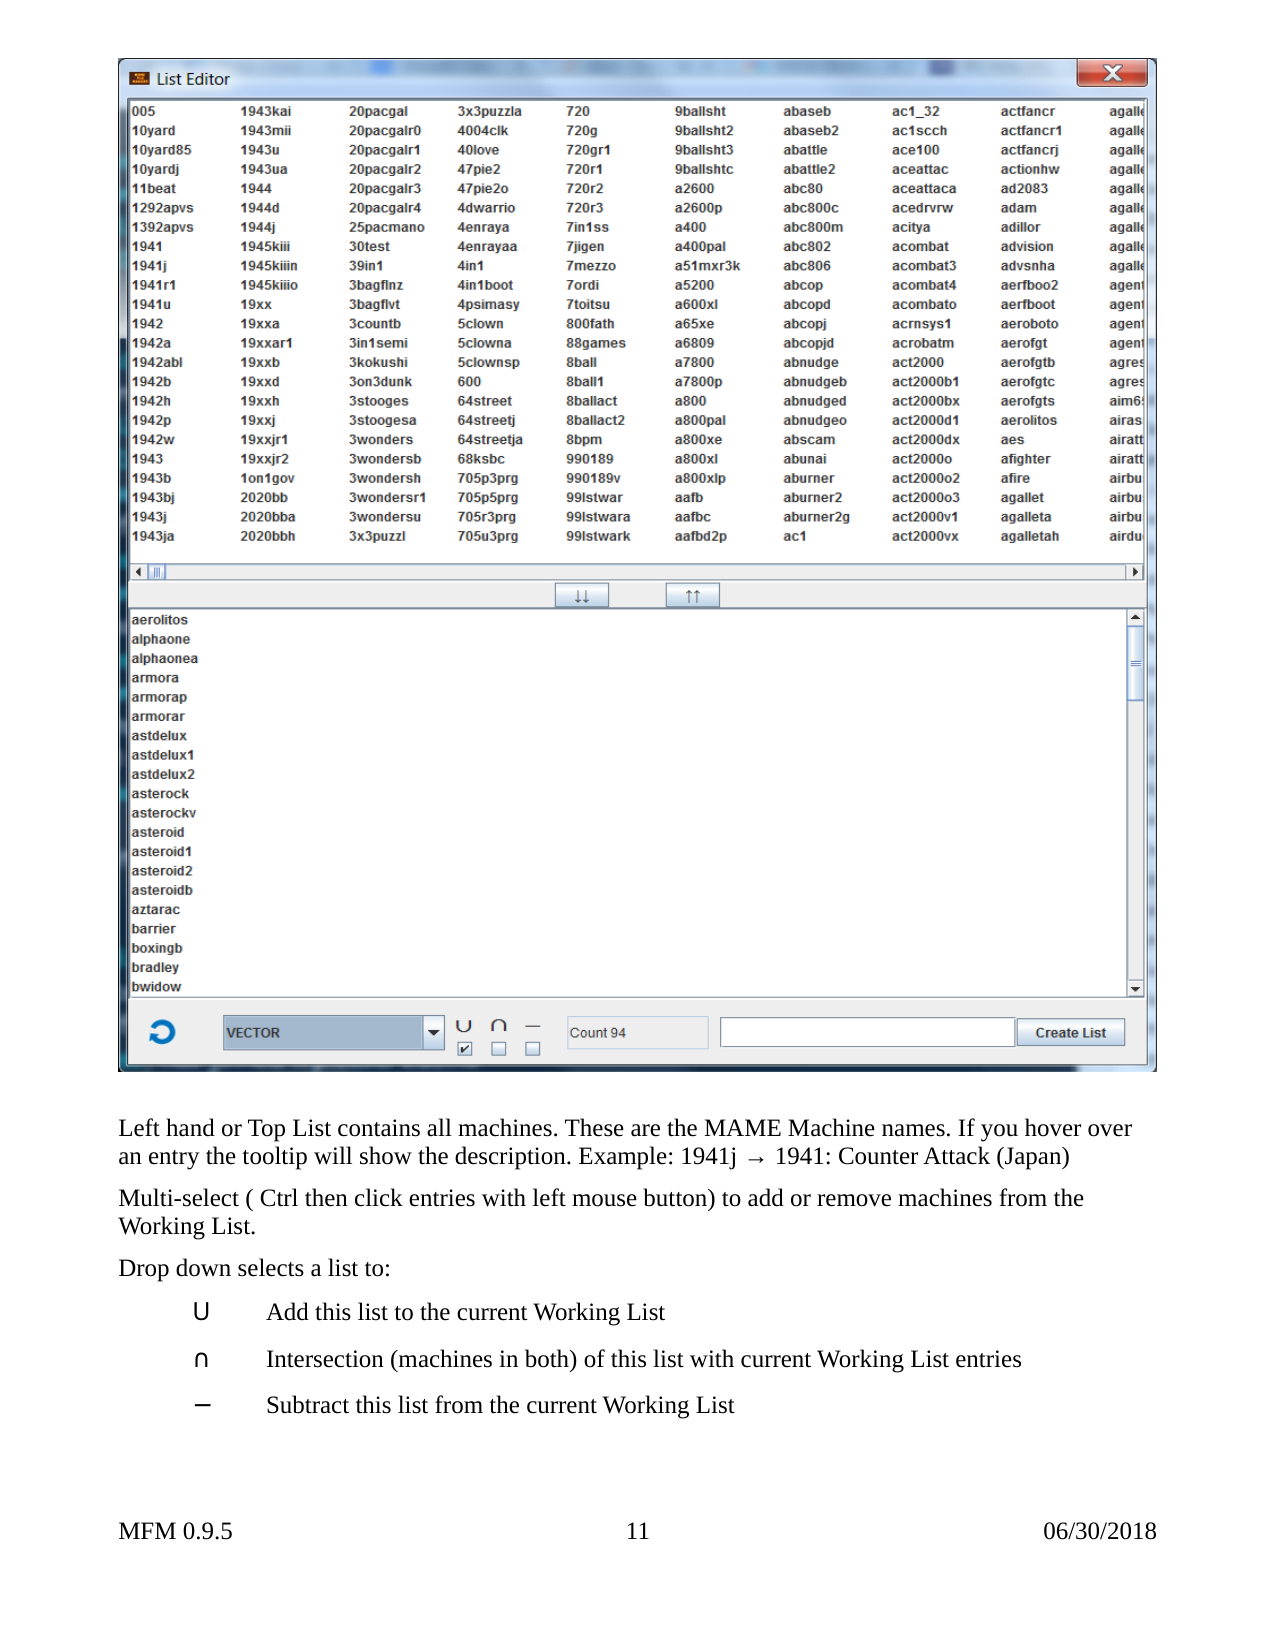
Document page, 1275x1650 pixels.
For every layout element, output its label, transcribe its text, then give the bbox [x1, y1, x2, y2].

text Drop down selects a list to: [118, 1253, 1157, 1281]
text Left hand or Top List contains all machines. These are the MAME Machine names. If you hover over an entry the tooltip will show the description. Example: 1941j → 1941: Counter Attack (Japan) [118, 1113, 1157, 1170]
text Multi-select ( Ctrl then click entries with left mouse button) to add or remove machines from the Working List. [118, 1183, 1157, 1240]
text U Add this list to the current Working List [118, 1294, 1157, 1328]
text − Subtract this list from the current Working List [118, 1387, 1157, 1421]
text ∩ Intersection (machines in both) of this list with current Working List entries [118, 1341, 1157, 1374]
